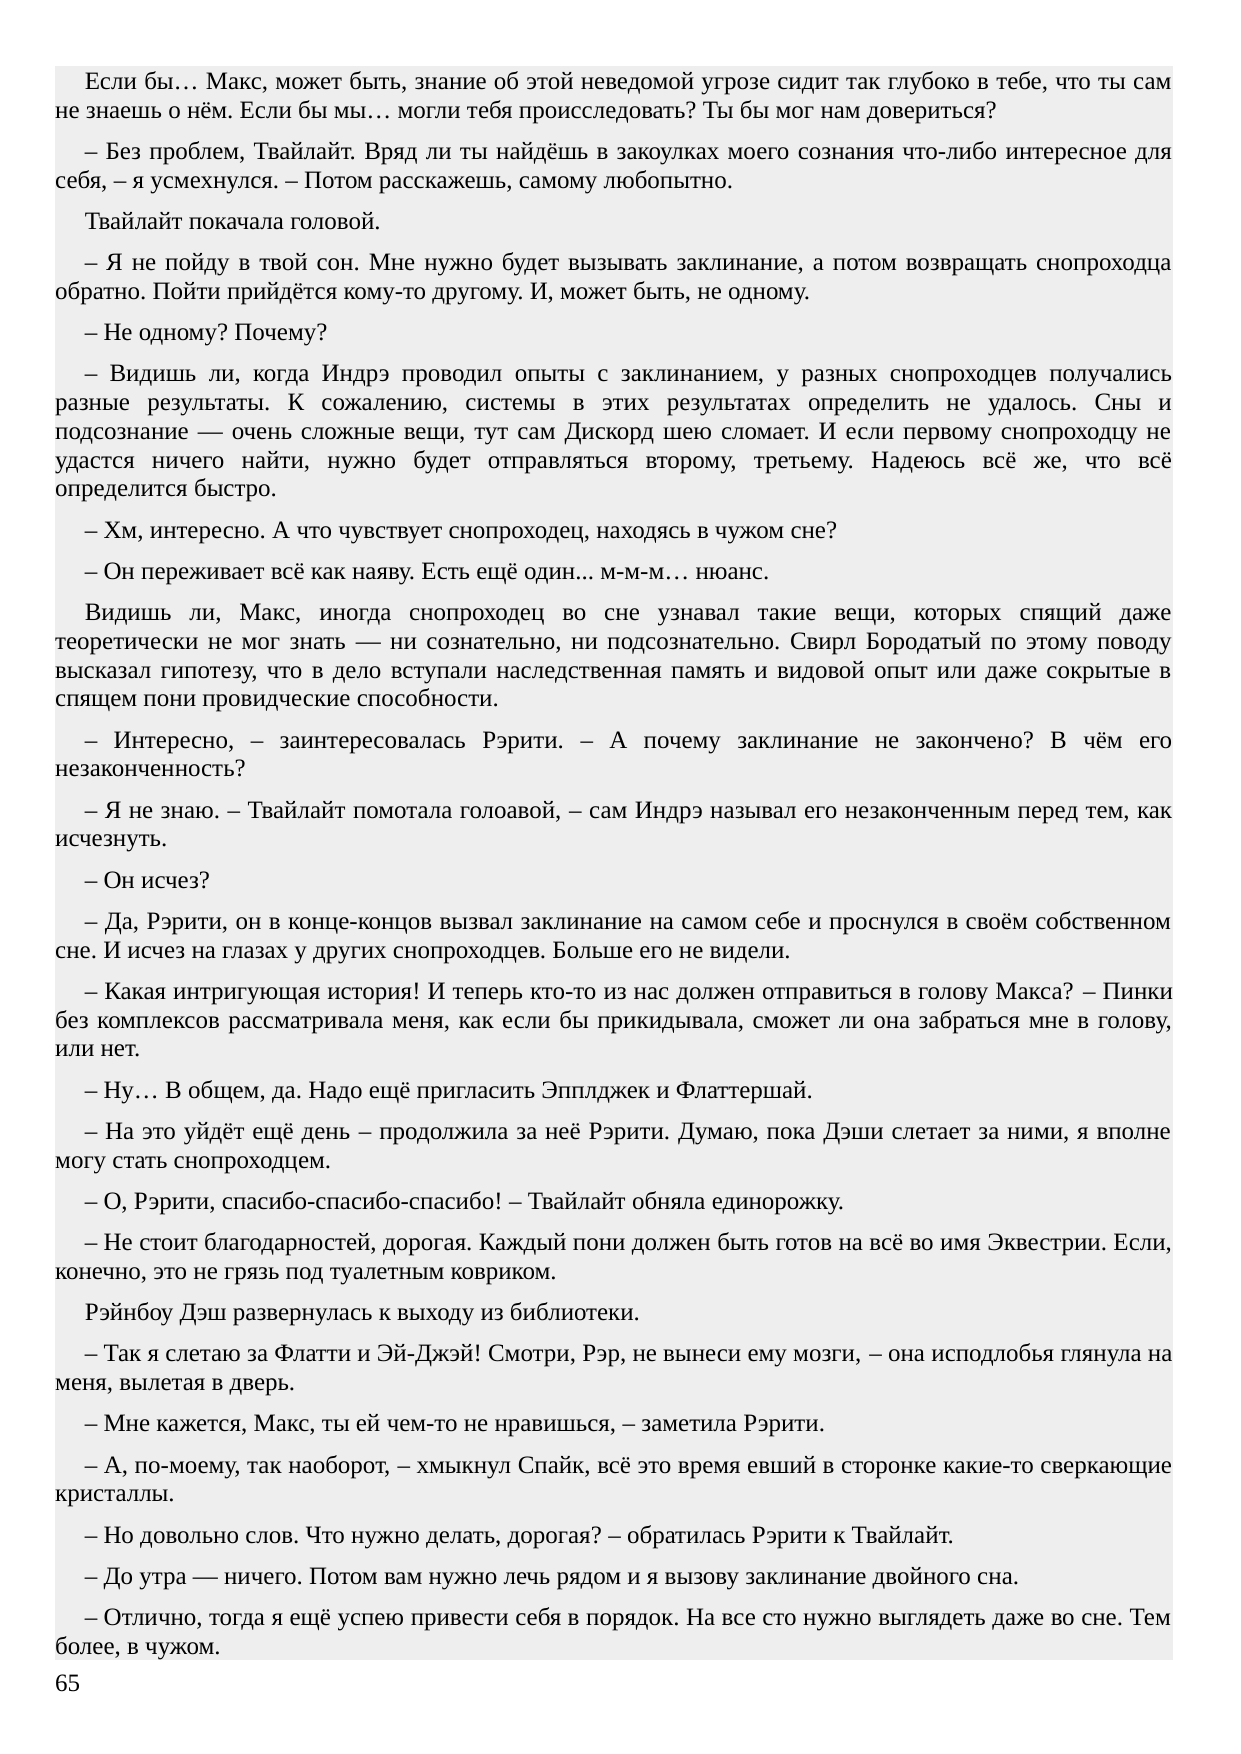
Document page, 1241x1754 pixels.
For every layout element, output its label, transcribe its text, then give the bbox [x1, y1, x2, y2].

text – А, по-моему, так наоборот, – хмыкнул Спайк, всё это время евший в сторонке какие-то сверкающие кристаллы. [55, 1450, 1173, 1507]
text – Интересно, – заинтересовалась Рэрити. – А почему заклинание не закончено? В чём его незаконченность? [55, 725, 1173, 782]
text – Он исчез? [55, 865, 1173, 893]
text Твайлайт покачала головой. [55, 206, 1173, 235]
text – Я не знаю. – Твайлайт помотала голоавой, – сам Индрэ называл его незаконченным перед тем, как исчезнуть. [55, 795, 1173, 852]
text Рэйнбоу Дэш развернулась к выходу из библиотеки. [55, 1297, 1173, 1326]
text – Мне кажется, Макс, ты ей чем-то не нравишься, – заметила Рэрити. [55, 1408, 1173, 1437]
text – Без проблем, Твайлайт. Вряд ли ты найдёшь в закоулках моего сознания что-либо интересное для себя, – я усмехнулся. – Потом расскажешь, самому любопытно. [55, 136, 1173, 193]
text – На это уйдёт ещё день – продолжила за неё Рэрити. Думаю, пока Дэши слетает за ними, я вполне могу стать снопроходцем. [55, 1116, 1173, 1173]
text – Он переживает всё как наяву. Есть ещё один... м-м-м… нюанс. [55, 556, 1173, 585]
text – Видишь ли, когда Индрэ проводил опыты с заклинанием, у разных снопроходцев получались разные результаты. К сожалению, системы в этих результатах определить не удалось. Сны и подсознание — очень сложные вещи, тут сам Дискорд шею сломает. И если первому снопроходцу не удастся ничего найти, нужно будет отправляться второму, третьему. Надеюсь всё же, что всё определится быстро. [55, 358, 1173, 502]
text – Какая интригующая история! И теперь кто-то из нас должен отправиться в голову Макса? – Пинки без комплексов рассматривала меня, как если бы прикидывала, сможет ли она забраться мне в голову, или нет. [55, 976, 1173, 1062]
text – Хм, интересно. А что чувствует снопроходец, находясь в чужом сне? [55, 515, 1173, 543]
text – Но довольно слов. Что нужно делать, дорогая? – обратилась Рэрити к Твайлайт. [55, 1520, 1173, 1548]
text – Не стоит благодарностей, дорогая. Каждый пони должен быть готов на всё во имя Эквестрии. Если, конечно, это не грязь под туалетным ковриком. [55, 1227, 1173, 1285]
text – Так я слетаю за Флатти и Эй-Джэй! Смотри, Рэр, не вынеси ему мозги, – она исподлобья глянула на меня, вылетая в дверь. [55, 1338, 1173, 1396]
text – До утра — ничего. Потом вам нужно лечь рядом и я вызову заклинание двойного сна. [55, 1561, 1173, 1590]
text Если бы… Макс, может быть, знание об этой неведомой угрозе сидит так глубоко в тебе, что ты сам не знаешь о нём. Если бы мы… могли тебя происследовать? Ты бы мог нам довериться? [55, 66, 1173, 123]
text – О, Рэрити, спасибо-спасибо-спасибо! – Твайлайт обняла единорожку. [55, 1186, 1173, 1215]
text – Ну… В общем, да. Надо ещё пригласить Эпплджек и Флаттершай. [55, 1075, 1173, 1103]
text – Да, Рэрити, он в конце-концов вызвал заклинание на самом себе и проснулся в своём собственном сне. И исчез на глазах у других снопроходцев. Больше его не видели. [55, 906, 1173, 963]
text – Не одному? Почему? [55, 317, 1173, 346]
text – Я не пойду в твой сон. Мне нужно будет вызывать заклинание, а потом возвращать снопроходца обратно. Пойти прийдётся кому-то другому. И, может быть, не одному. [55, 247, 1173, 305]
text Видишь ли, Макс, иногда снопроходец во сне узнавал такие вещи, которых спящий даже теоретически не мог знать — ни сознательно, ни подсознательно. Свирл Бородатый по этому поводу высказал гипотезу, что в дело вступали наследственная память и видовой опыт или даже сокрытые в спящем пони провидческие способности. [55, 597, 1173, 712]
text – Отлично, тогда я ещё успею привести себя в порядок. На все сто нужно выглядеть даже во сне. Тем более, в чужом. [55, 1602, 1173, 1660]
